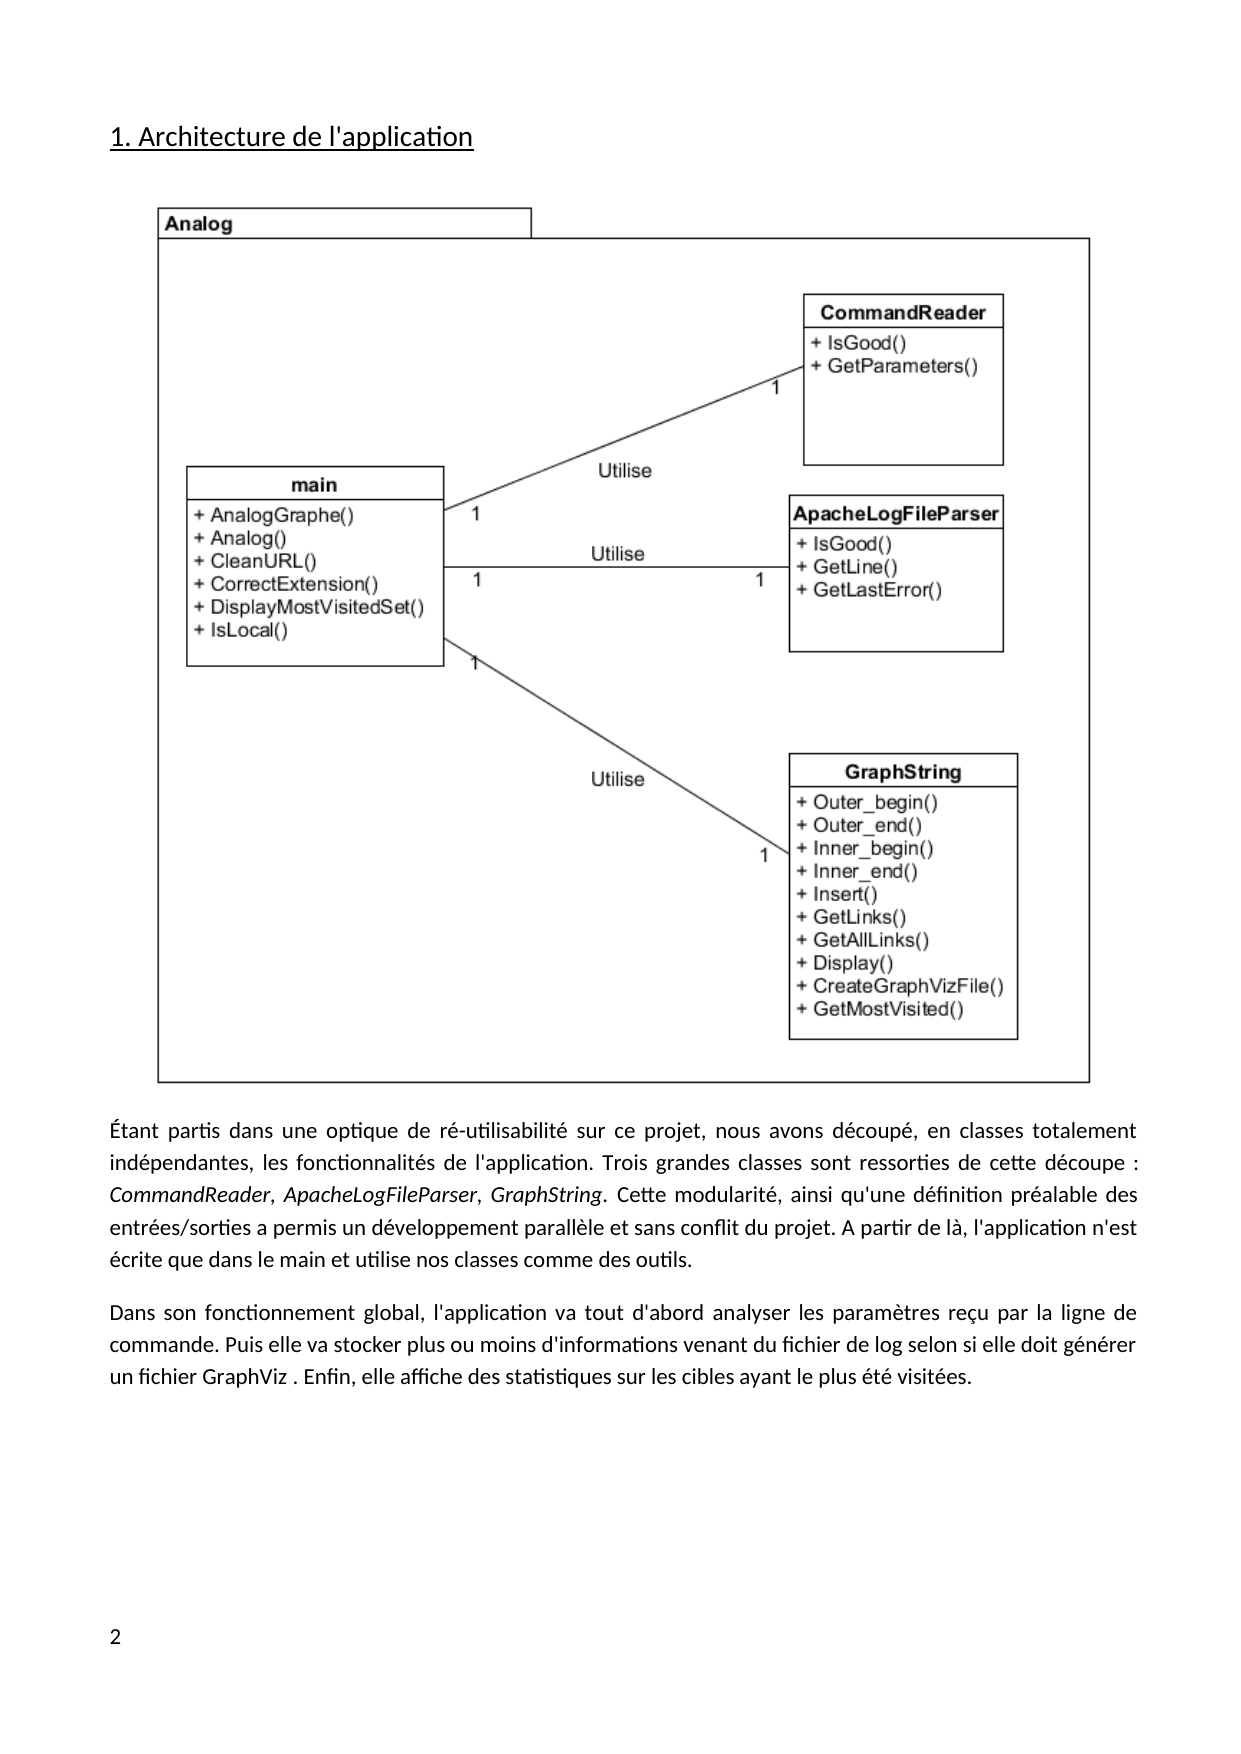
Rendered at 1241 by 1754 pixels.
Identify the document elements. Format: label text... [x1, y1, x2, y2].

picture [129, 180, 1119, 1112]
text 1. Architecture de l'application [109, 118, 1139, 154]
text Étant partis dans une optique de ré-utilisabilité sur ce projet, nous avons découpé, en classes totalement indépendantes, les fonctionnalités de l'application. Trois grandes classes sont ressorties de cette découpe : CommandReader, ApacheLogFileParser, GraphString. Cette modularité, ainsi qu'une définition préalable des entrées/sorties a permis un développement parallèle et sans conflit du projet. A partir de là, l'application n'est écrite que dans le main et utilise nos classes comme des outils. [109, 1112, 1139, 1273]
text Dans son fonctionnement global, l'application va tout d'abord analyser les paramètres reçu par la ligne de commande. Puis elle va stocker plus ou moins d'informations venant du fichier de log selon si elle doit générer un fichier GraphViz . Enfin, elle affiche des statistiques sur les cibles ayant le plus été visitées. [109, 1298, 1139, 1390]
